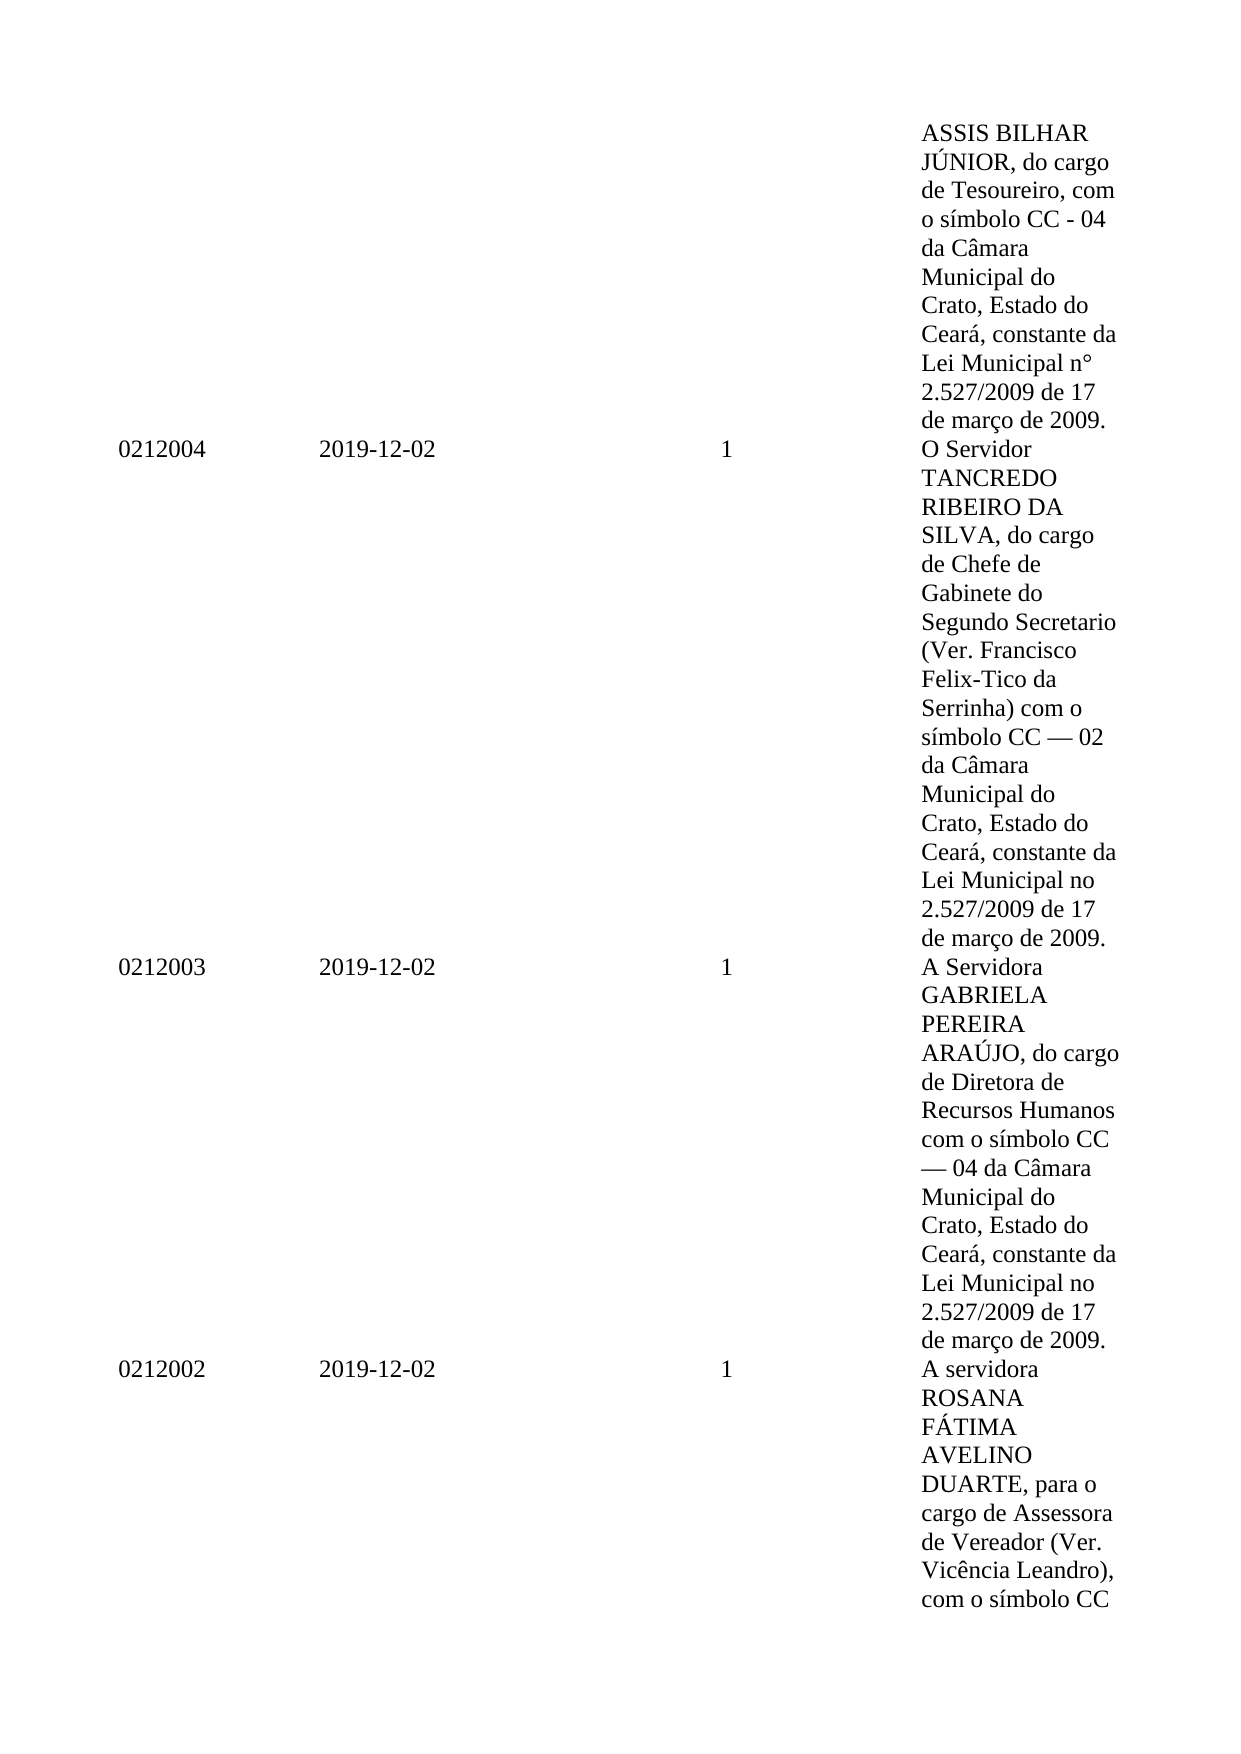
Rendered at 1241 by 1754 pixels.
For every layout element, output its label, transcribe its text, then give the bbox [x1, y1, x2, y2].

table_cell 2019-12-02 [319, 952, 519, 1354]
table_cell 0212004 [118, 434, 319, 952]
table_cell [720, 118, 921, 434]
table_cell 1 [720, 1354, 921, 1613]
table_cell A servidora ROSANA FÁTIMA AVELINO DUARTE, para o cargo de Assessora de Vereador (Ver. Vicência Leandro), com o símbolo CC [921, 1354, 1122, 1613]
table_cell A Servidora GABRIELA PEREIRA ARAÚJO, do cargo de Diretora de Recursos Humanos com o símbolo CC — 04 da Câmara Municipal do Crato, Estado do Ceará, constante da Lei Municipal no 2.527/2009 de 17 de março de 2009. [921, 952, 1122, 1354]
table_cell 1 [720, 952, 921, 1354]
table_cell 1 [720, 434, 921, 952]
table_cell [520, 434, 720, 952]
table_cell 0212003 [118, 952, 319, 1354]
table_cell ASSIS BILHAR JÚNIOR, do cargo de Tesoureiro, com o símbolo CC - 04 da Câmara Municipal do Crato, Estado do Ceará, constante da Lei Municipal n° 2.527/2009 de 17 de março de 2009. [921, 118, 1122, 434]
table_cell O Servidor TANCREDO RIBEIRO DA SILVA, do cargo de Chefe de Gabinete do Segundo Secretario (Ver. Francisco Felix-Tico da Serrinha) com o símbolo CC — 02 da Câmara Municipal do Crato, Estado do Ceará, constante da Lei Municipal no 2.527/2009 de 17 de março de 2009. [921, 434, 1122, 952]
table_cell [520, 118, 720, 434]
table_cell [118, 118, 319, 434]
table_cell [319, 118, 519, 434]
table_cell 2019-12-02 [319, 434, 519, 952]
table_cell 0212002 [118, 1354, 319, 1613]
table_cell [520, 1354, 720, 1613]
table_cell [520, 952, 720, 1354]
table_cell 2019-12-02 [319, 1354, 519, 1613]
